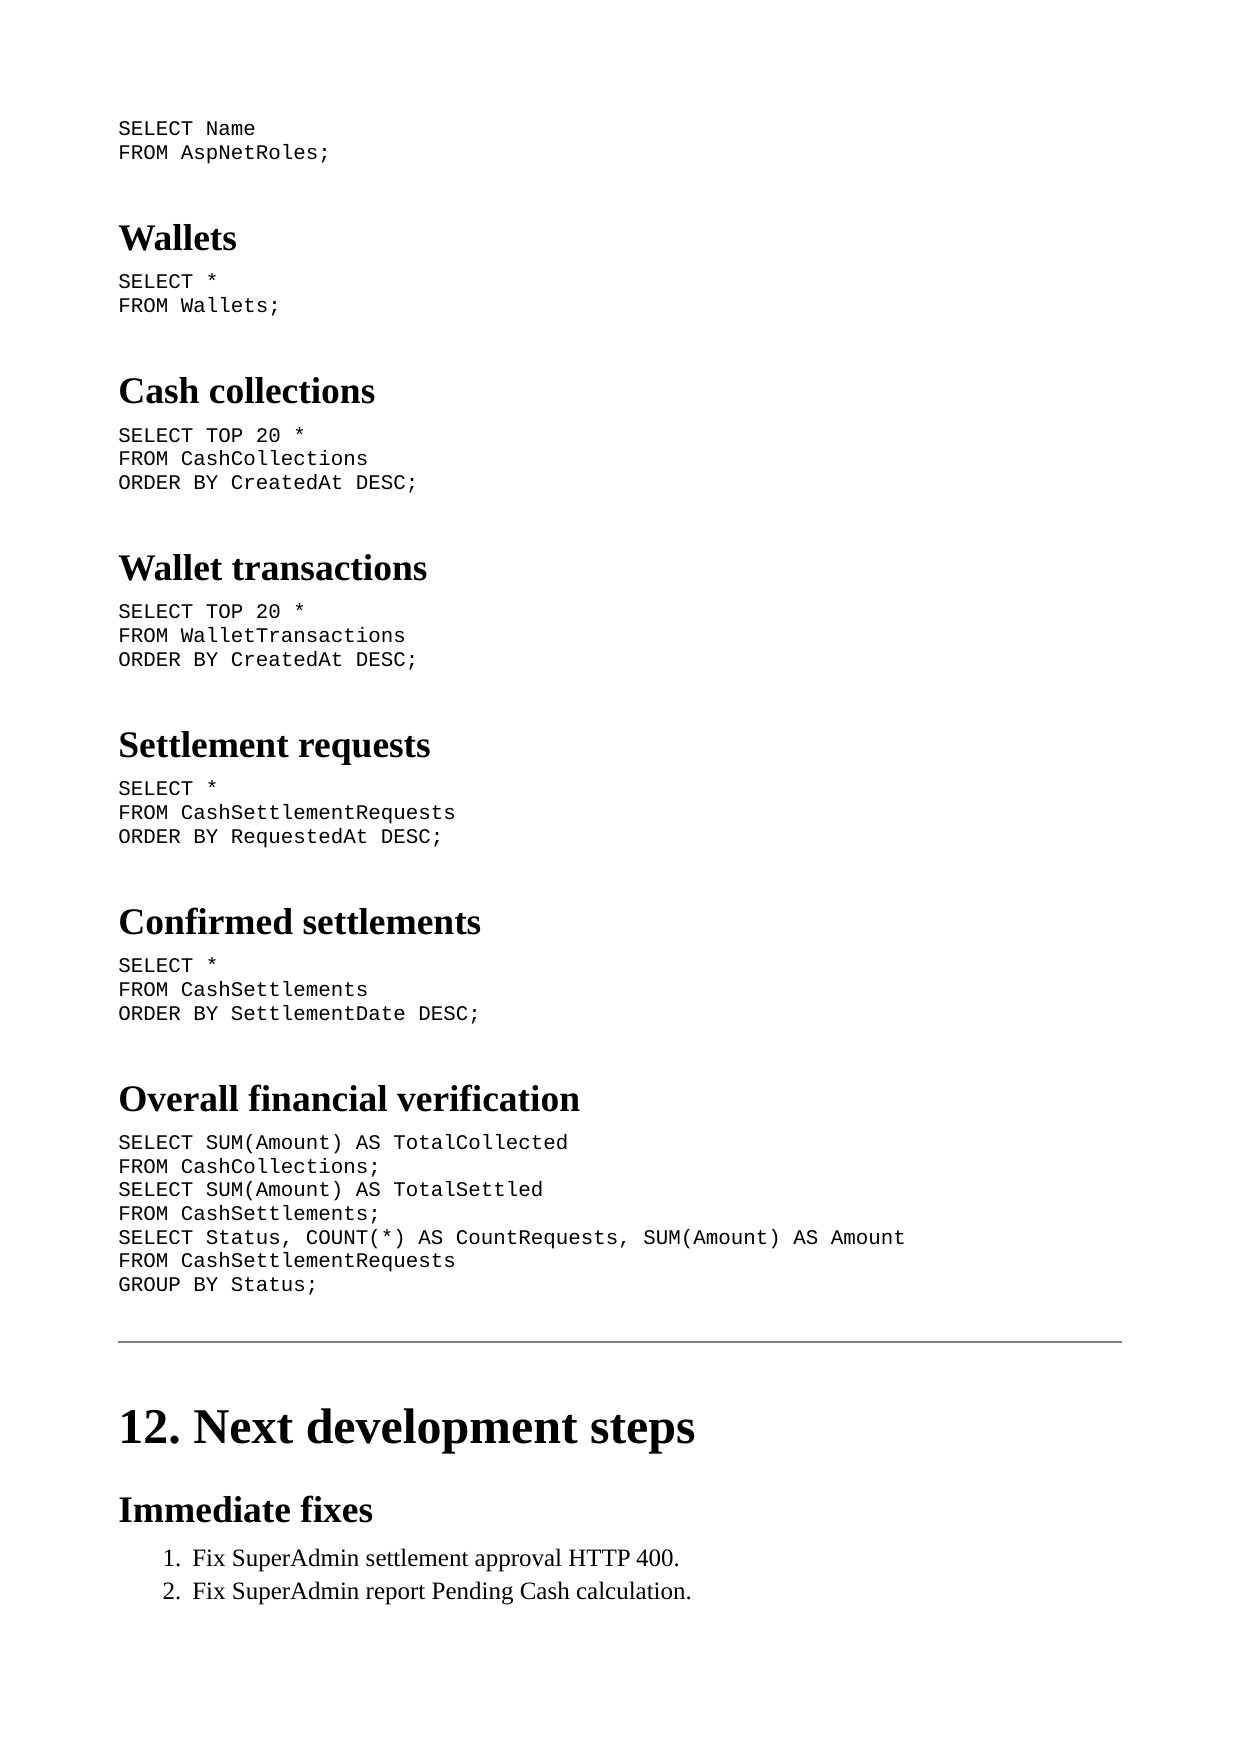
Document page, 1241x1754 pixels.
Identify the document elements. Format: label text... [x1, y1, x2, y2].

text SELECT TOP 20 * [118, 601, 1122, 625]
text ORDER BY CreatedAt DESC; [118, 649, 1122, 672]
text FROM CashSettlements; [118, 1203, 1122, 1227]
text GROUP BY Status; [118, 1274, 1122, 1298]
text FROM CashCollections [118, 448, 1122, 472]
text SELECT TOP 20 * [118, 424, 1122, 448]
subtitle Wallet transactions [118, 546, 1122, 589]
text FROM CashSettlementRequests [118, 802, 1122, 826]
text FROM CashCollections; [118, 1156, 1122, 1179]
text SELECT Name [118, 118, 1122, 142]
text SELECT Status, COUNT(*) AS CountRequests, SUM(Amount) AS Amount [118, 1227, 1122, 1250]
subtitle Wallets [118, 216, 1122, 259]
subtitle Cash collections [118, 369, 1122, 412]
text FROM CashSettlementRequests [118, 1250, 1122, 1274]
list Fix SuperAdmin settlement approval HTTP 400. [162, 1543, 1122, 1572]
subtitle Immediate fixes [118, 1487, 1122, 1530]
text ORDER BY CreatedAt DESC; [118, 472, 1122, 496]
text ORDER BY RequestedAt DESC; [118, 826, 1122, 849]
text FROM WalletTransactions [118, 625, 1122, 649]
subtitle 12. Next development steps [118, 1396, 1122, 1454]
text FROM Wallets; [118, 295, 1122, 319]
text SELECT * [118, 778, 1122, 802]
text SELECT * [118, 955, 1122, 979]
text FROM CashSettlements [118, 979, 1122, 1002]
subtitle Confirmed settlements [118, 899, 1122, 943]
subtitle Settlement requests [118, 723, 1122, 766]
subtitle Overall financial verification [118, 1076, 1122, 1119]
text FROM AspNetRoles; [118, 142, 1122, 165]
text SELECT SUM(Amount) AS TotalCollected [118, 1132, 1122, 1156]
text SELECT SUM(Amount) AS TotalSettled [118, 1179, 1122, 1203]
list Fix SuperAdmin report Pending Cash calculation. [162, 1576, 1122, 1604]
text ORDER BY SettlementDate DESC; [118, 1002, 1122, 1026]
text SELECT * [118, 271, 1122, 295]
